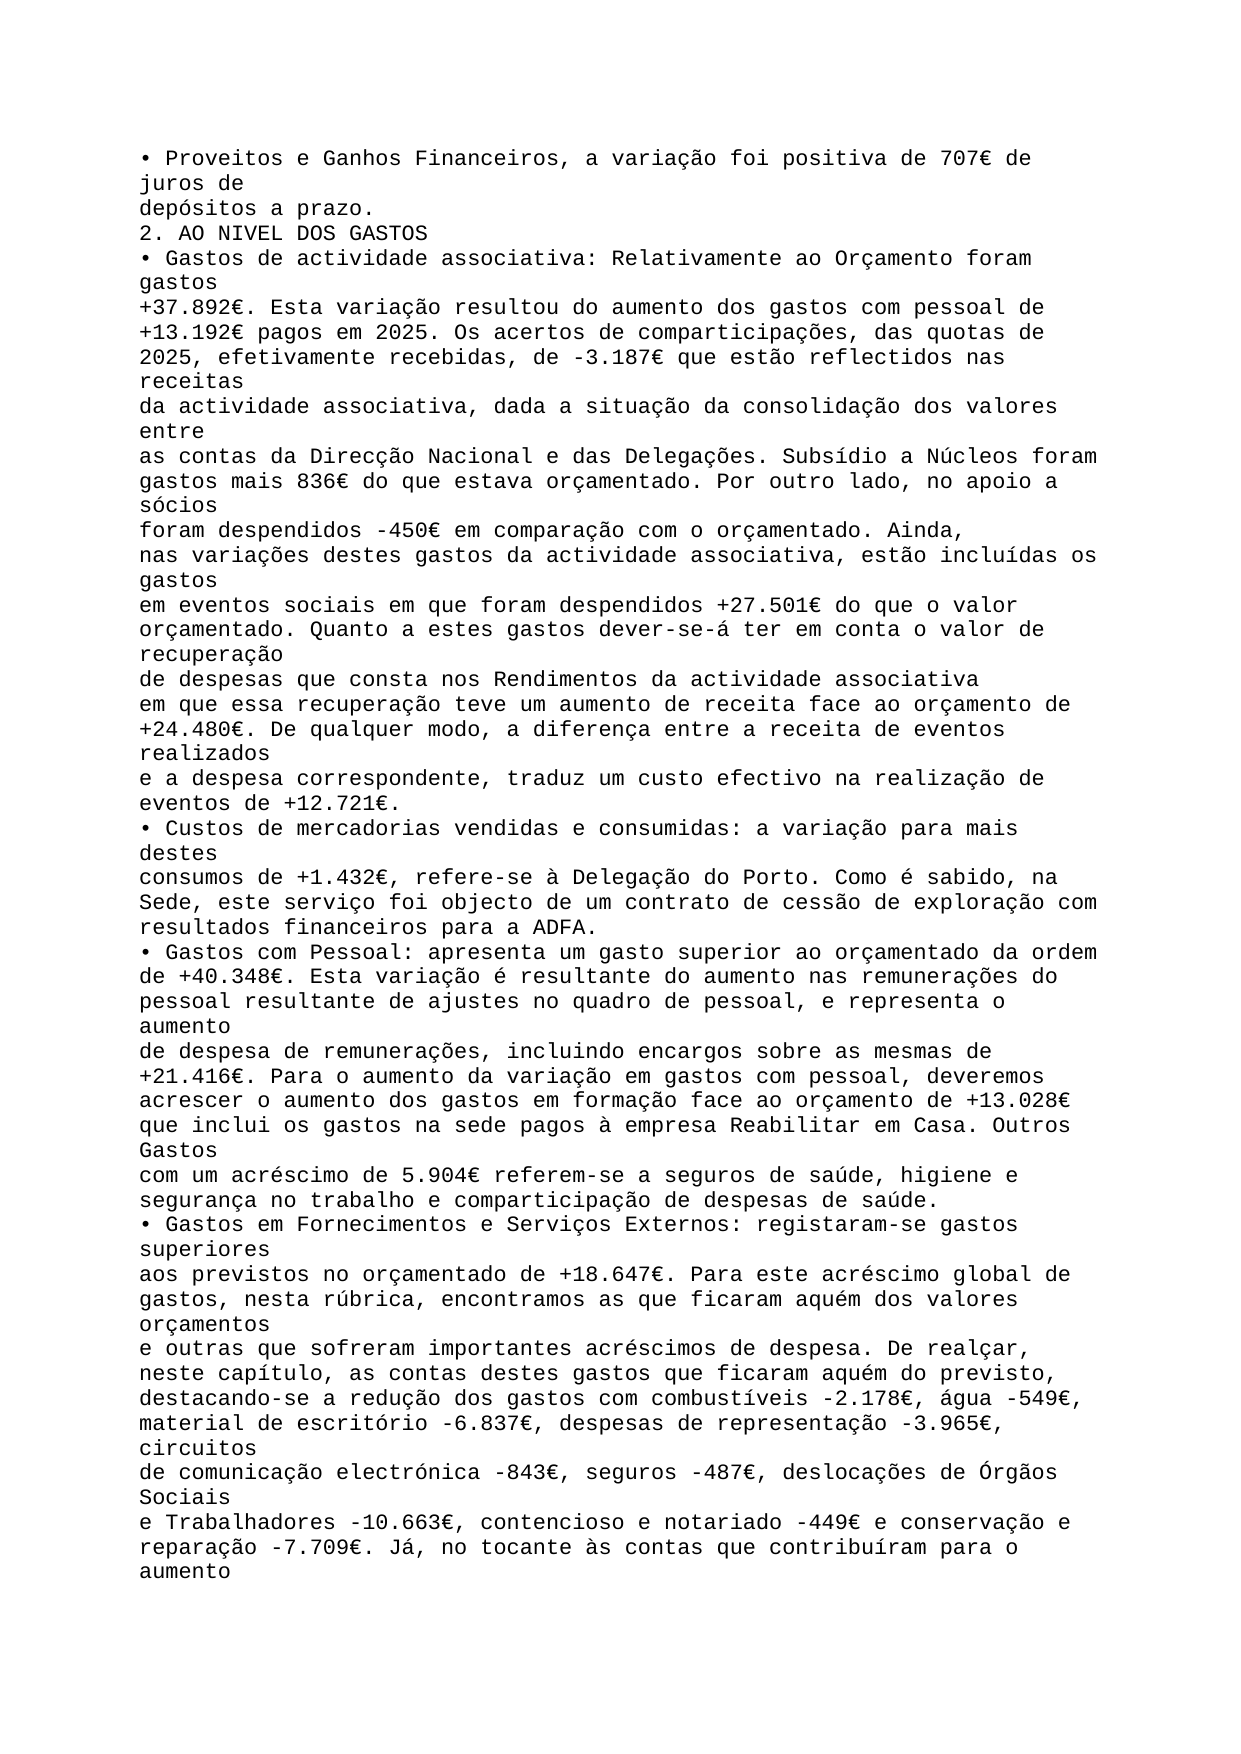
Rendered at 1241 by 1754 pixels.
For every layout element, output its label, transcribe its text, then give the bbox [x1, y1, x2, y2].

text aos previstos no orçamentado de +18.647€. Para este acréscimo global de [139, 1263, 1101, 1288]
text e outras que sofreram importantes acréscimos de despesa. De realçar, [139, 1338, 1101, 1362]
text • Gastos com Pessoal: apresenta um gasto superior ao orçamentado da ordem [139, 941, 1101, 966]
text eventos de +12.721€. [139, 792, 1101, 817]
text nas variações destes gastos da actividade associativa, estão incluídas os gastos [139, 544, 1101, 594]
text resultados financeiros para a ADFA. [139, 916, 1101, 941]
text da actividade associativa, dada a situação da consolidação dos valores entre [139, 396, 1101, 445]
text acrescer o aumento dos gastos em formação face ao orçamento de +13.028€ [139, 1090, 1101, 1114]
text em que essa recuperação teve um aumento de receita face ao orçamento de [139, 693, 1101, 718]
text pessoal resultante de ajustes no quadro de pessoal, e representa o aumento [139, 991, 1101, 1040]
text e Trabalhadores -10.663€, contencioso e notariado -449€ e conservação e [139, 1511, 1101, 1536]
text +21.416€. Para o aumento da variação em gastos com pessoal, deveremos [139, 1065, 1101, 1090]
text foram despendidos -450€ em comparação com o orçamentado. Ainda, [139, 519, 1101, 544]
text • Custos de mercadorias vendidas e consumidas: a variação para mais destes [139, 817, 1101, 867]
text de despesas que consta nos Rendimentos da actividade associativa [139, 668, 1101, 693]
text e a despesa correspondente, traduz um custo efectivo na realização de [139, 767, 1101, 792]
text as contas da Direcção Nacional e das Delegações. Subsídio a Núcleos foram [139, 445, 1101, 470]
text consumos de +1.432€, refere-se à Delegação do Porto. Como é sabido, na [139, 867, 1101, 891]
text neste capítulo, as contas destes gastos que ficaram aquém do previsto, [139, 1362, 1101, 1387]
text que inclui os gastos na sede pagos à empresa Reabilitar em Casa. Outros Gastos [139, 1114, 1101, 1164]
text depósitos a prazo. [139, 197, 1101, 222]
text • Gastos em Fornecimentos e Serviços Externos: registaram-se gastos superiores [139, 1214, 1101, 1263]
text de +40.348€. Esta variação é resultante do aumento nas remunerações do [139, 966, 1101, 991]
text Sede, este serviço foi objecto de um contrato de cessão de exploração com [139, 891, 1101, 916]
text 2. AO NIVEL DOS GASTOS [139, 222, 1101, 247]
text material de escritório -6.837€, despesas de representação -3.965€, circuitos [139, 1412, 1101, 1462]
text de comunicação electrónica -843€, seguros -487€, deslocações de Órgãos Sociais [139, 1462, 1101, 1511]
text • Gastos de actividade associativa: Relativamente ao Orçamento foram gastos [139, 247, 1101, 296]
text +37.892€. Esta variação resultou do aumento dos gastos com pessoal de [139, 296, 1101, 321]
text de despesa de remunerações, incluindo encargos sobre as mesmas de [139, 1040, 1101, 1065]
text em eventos sociais em que foram despendidos +27.501€ do que o valor [139, 594, 1101, 619]
text orçamentado. Quanto a estes gastos dever-se-á ter em conta o valor de recuperação [139, 619, 1101, 668]
text segurança no trabalho e comparticipação de despesas de saúde. [139, 1189, 1101, 1214]
text +24.480€. De qualquer modo, a diferença entre a receita de eventos realizados [139, 718, 1101, 767]
text gastos mais 836€ do que estava orçamentado. Por outro lado, no apoio a sócios [139, 470, 1101, 519]
text com um acréscimo de 5.904€ referem-se a seguros de saúde, higiene e [139, 1164, 1101, 1189]
text 2025, efetivamente recebidas, de -3.187€ que estão reflectidos nas receitas [139, 346, 1101, 396]
text +13.192€ pagos em 2025. Os acertos de comparticipações, das quotas de [139, 321, 1101, 346]
text • Proveitos e Ganhos Financeiros, a variação foi positiva de 707€ de juros de [139, 148, 1101, 197]
text reparação -7.709€. Já, no tocante às contas que contribuíram para o aumento [139, 1536, 1101, 1586]
text destacando-se a redução dos gastos com combustíveis -2.178€, água -549€, [139, 1387, 1101, 1412]
text gastos, nesta rúbrica, encontramos as que ficaram aquém dos valores orçamentos [139, 1288, 1101, 1338]
